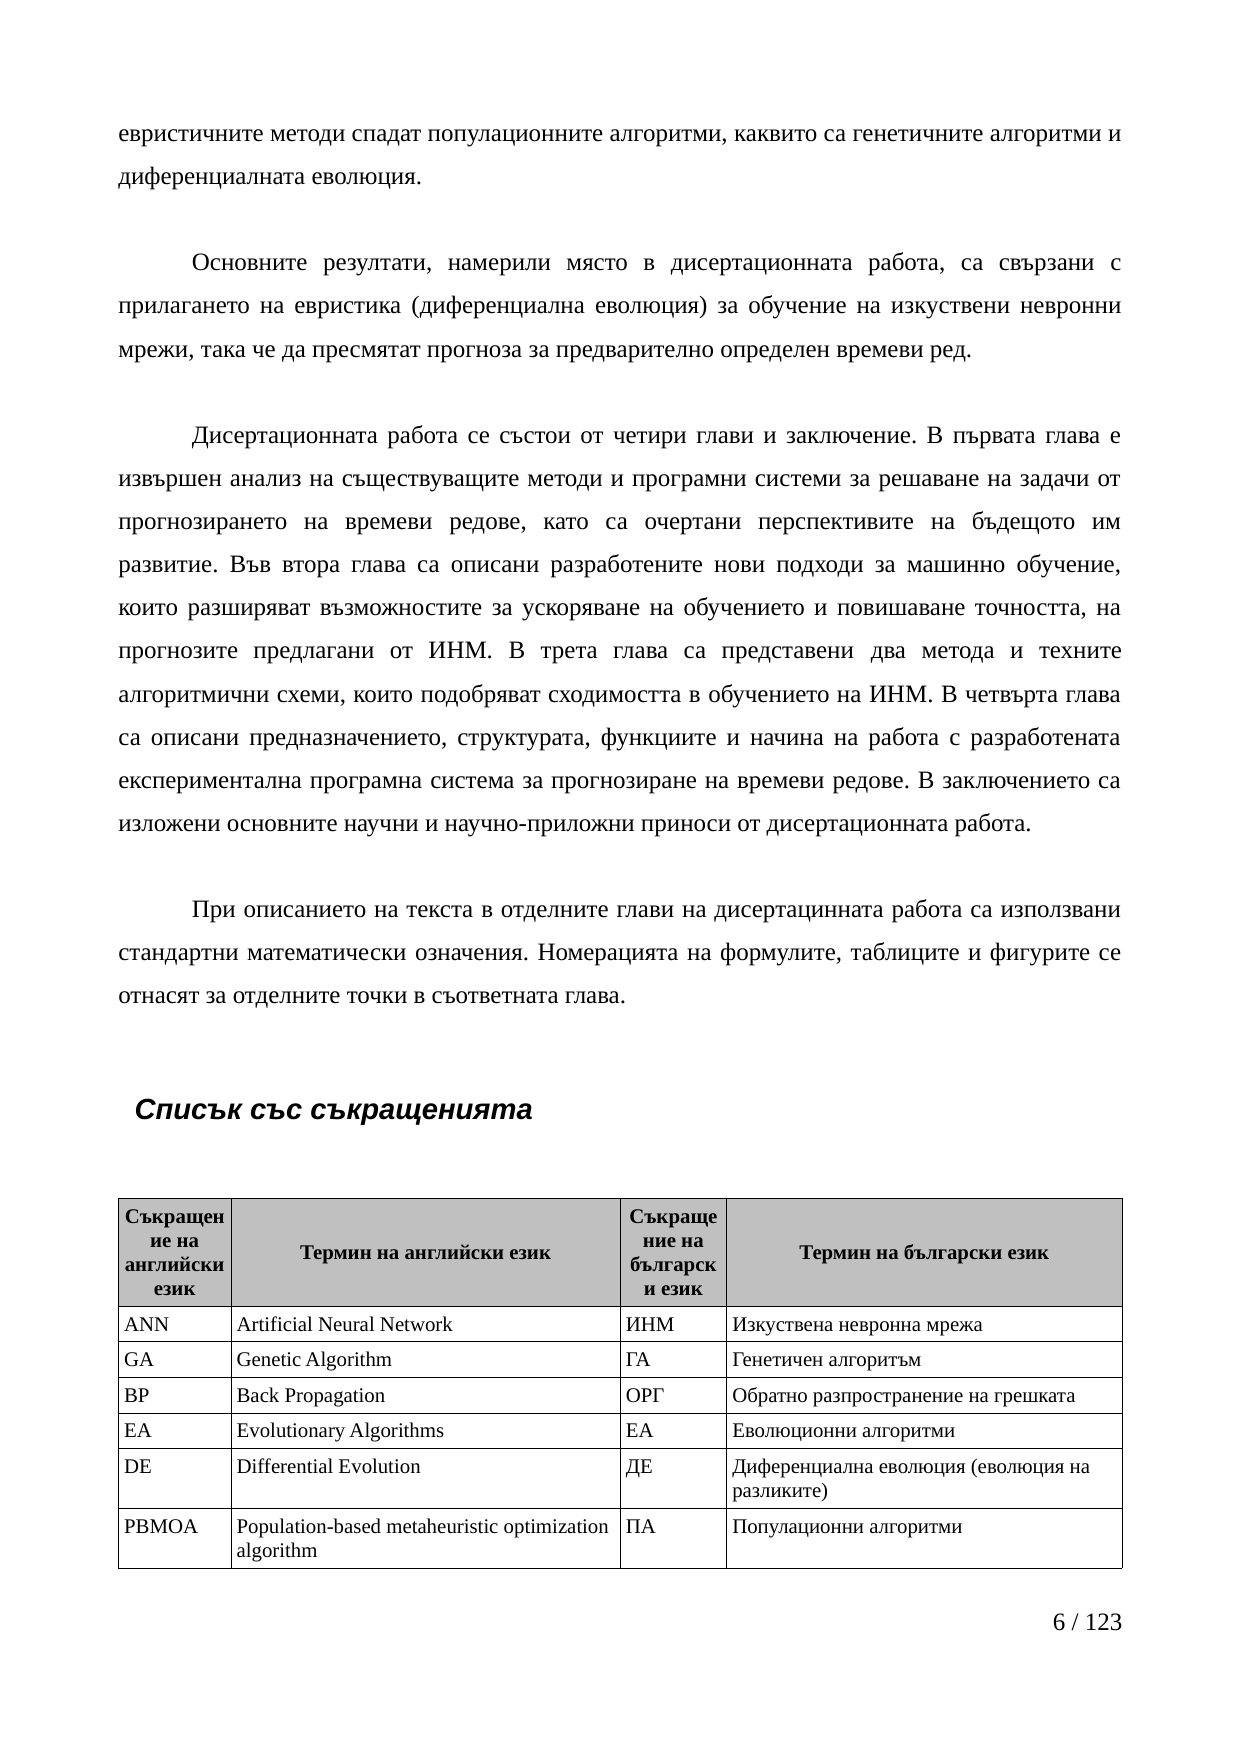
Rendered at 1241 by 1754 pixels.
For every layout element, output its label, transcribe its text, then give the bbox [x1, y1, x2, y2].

table_header Термин на български език [727, 1199, 1122, 1306]
table_cell Evolutionary Algorithms [232, 1414, 620, 1448]
text Основните резултати, намерили място в дисертационната работа, са свързани с прилагането на евристика (диференциална еволюция) за обучение на изкуствени невронни мрежи, така че да пресмятат прогноза за предварително определен времеви ред. [118, 247, 1122, 362]
table_cell Differential Evolution [232, 1449, 620, 1508]
table_cell Обратно разпространение на грешката [727, 1378, 1122, 1412]
table_header Съкращение на български език [621, 1199, 726, 1306]
text Дисертационната работа се състои от четири глави и заключение. В първата глава е извършен анализ на съществуващите методи и програмни системи за решаване на задачи от прогнозирането на времеви редове, като са очертани перспективите на бъдещото им развитие. Във втора глава са описани разработените нови подходи за машинно обучение, които разширяват възможностите за ускоряване на обучението и повишаване точността, на прогнозите предлагани от ИНМ. В трета глава са представени два метода и техните алгоритмични схеми, които подобряват сходимостта в обучението на ИНМ. В четвърта глава са описани предназначението, структурата, функциите и начина на работа с разработената експериментална програмна система за прогнозиране на времеви редове. В заключението са изложени основните научни и научно-приложни приноси от дисертационната работа. [118, 420, 1122, 837]
table_cell ЕА [119, 1414, 231, 1448]
table_cell Диференциална еволюция (еволюция на разликите) [727, 1449, 1122, 1508]
table_header Съкращение на английски език [119, 1199, 231, 1306]
subtitle Списък със съкращенията [118, 1092, 1122, 1125]
table_header Термин на английски език [232, 1199, 620, 1306]
table_cell ДЕ [621, 1449, 726, 1508]
table_cell Genetic Algorithm [232, 1342, 620, 1377]
table_cell ПА [621, 1509, 726, 1567]
table_cell BP [119, 1378, 231, 1412]
table_cell ОРГ [621, 1378, 726, 1412]
text евристичните методи спадат популационните алгоритми, каквито са генетичните алгоритми и диференциалната еволюция. [118, 118, 1122, 190]
table_cell Еволюционни алгоритми [727, 1414, 1122, 1448]
table_cell ANN [119, 1307, 231, 1341]
table_cell Artificial Neural Network [232, 1307, 620, 1341]
table_cell Генетичен алгоритъм [727, 1342, 1122, 1377]
table_cell ЕА [621, 1414, 726, 1448]
table_cell PBMOA [119, 1509, 231, 1567]
text При описанието на текста в отделните глави на дисертацинната работа са използвани стандартни математически означения. Номерацията на формулите, таблиците и фигурите се отнасят за отделните точки в съответната глава. [118, 894, 1122, 1009]
table_cell Population-based metaheuristic optimization algorithm [232, 1509, 620, 1567]
table_cell DE [119, 1449, 231, 1508]
table_cell Back Propagation [232, 1378, 620, 1412]
table_cell ИНМ [621, 1307, 726, 1341]
table_cell GA [119, 1342, 231, 1377]
table_cell Популационни алгоритми [727, 1509, 1122, 1567]
table_cell ГА [621, 1342, 726, 1377]
table_cell Изкуствена невронна мрежа [727, 1307, 1122, 1341]
